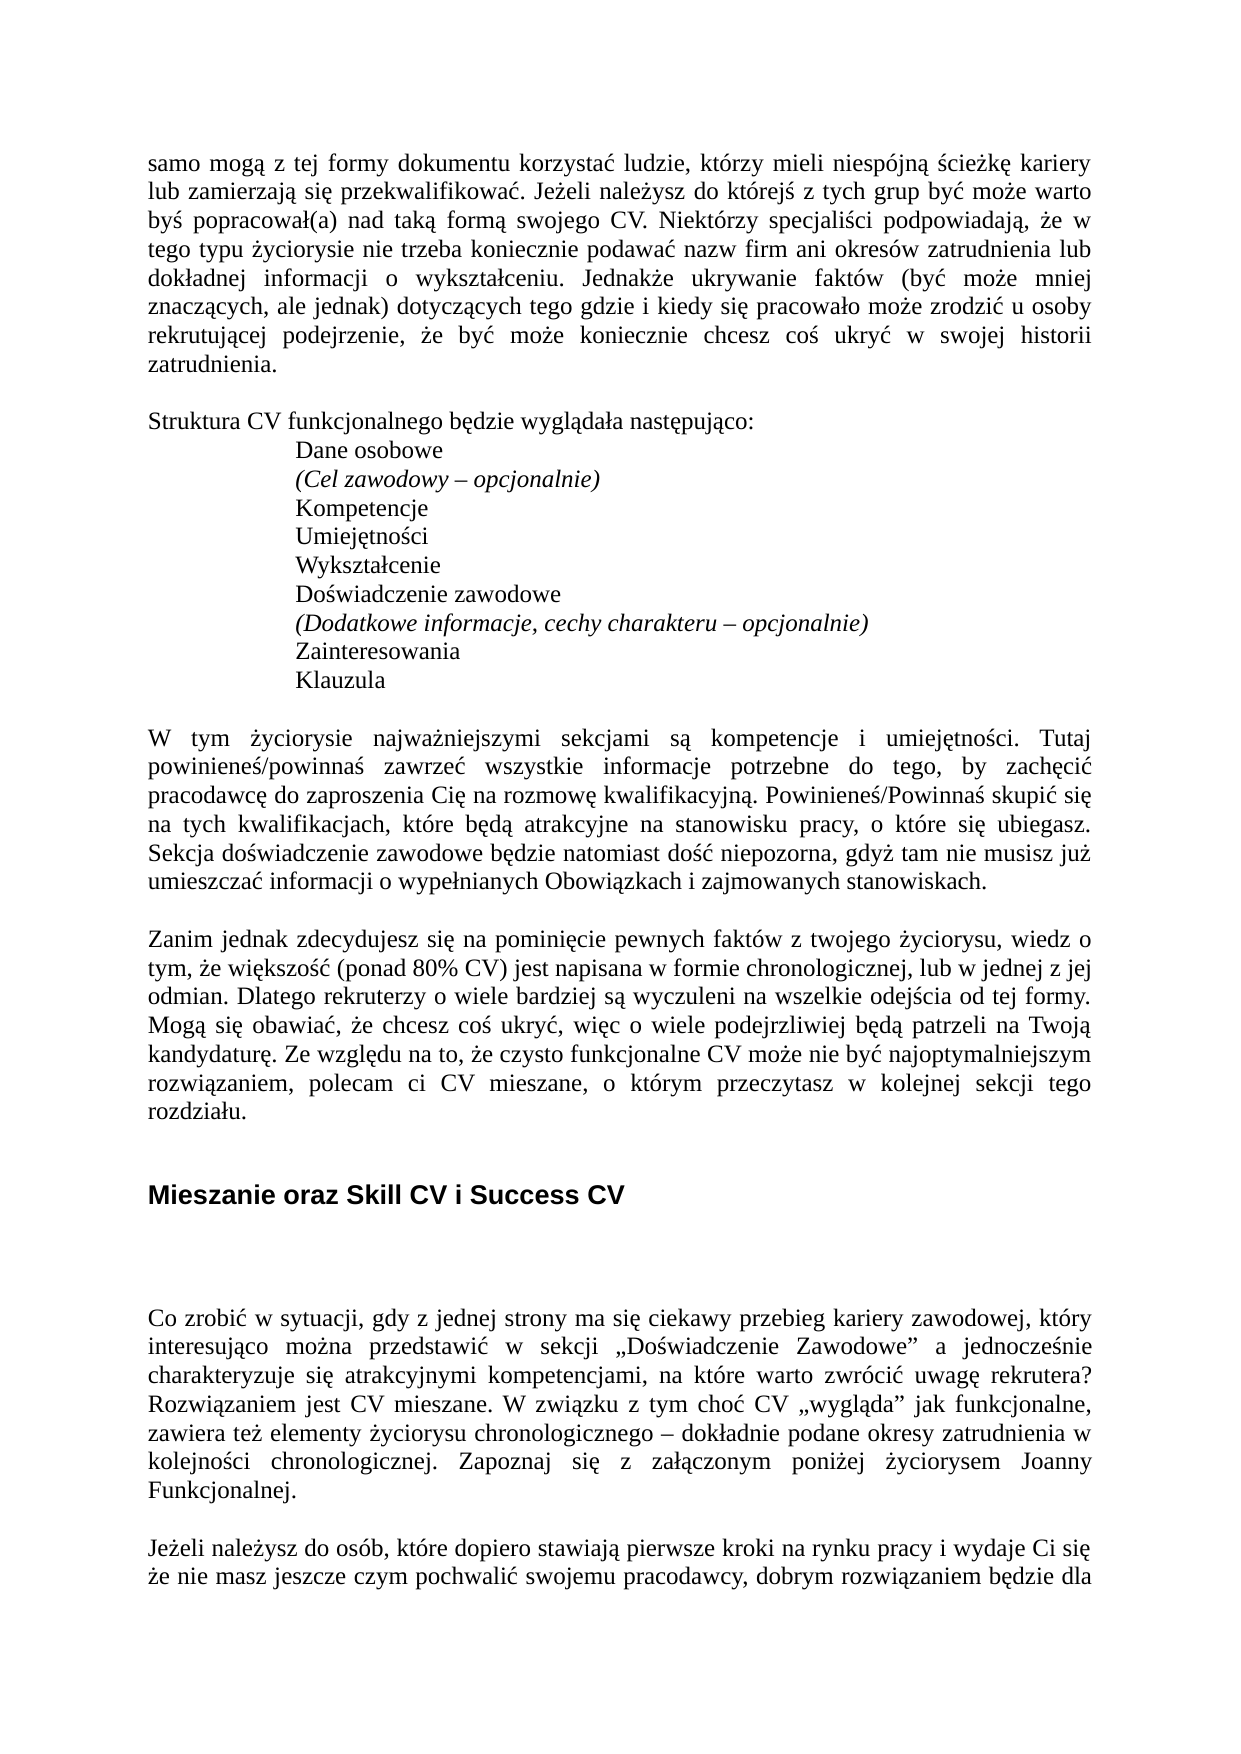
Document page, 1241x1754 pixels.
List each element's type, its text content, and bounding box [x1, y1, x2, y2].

text Doświadczenie zawodowe [148, 579, 1093, 608]
text Struktura CV funkcjonalnego będzie wyglądała następująco: [148, 406, 1093, 435]
subtitle Mieszanie oraz Skill CV i Success CV [148, 1179, 1093, 1210]
text (Dodatkowe informacje, cechy charakteru – opcjonalnie) [148, 608, 1093, 636]
text Klauzula [148, 665, 1093, 694]
text Kompetencje [148, 493, 1093, 521]
text Co zrobić w sytuacji, gdy z jednej strony ma się ciekawy przebieg kariery zawodowej, który interesująco można przedstawić w sekcji „Doświadczenie Zawodowe” a jednocześnie charakteryzuje się atrakcyjnymi kompetencjami, na które warto zwrócić uwagę rekrutera? Rozwiązaniem jest CV mieszane. W związku z tym choć CV „wygląda” jak funkcjonalne, zawiera też elementy życiorysu chronologicznego – dokładnie podane okresy zatrudnienia w kolejności chronologicznej. Zapoznaj się z załączonym poniżej życiorysem Joanny Funkcjonalnej. [148, 1303, 1093, 1504]
text Zanim jednak zdecydujesz się na pominięcie pewnych faktów z twojego życiorysu, wiedz o tym, że większość (ponad 80% CV) jest napisana w formie chronologicznej, lub w jednej z jej odmian. Dlatego rekruterzy o wiele bardziej są wyczuleni na wszelkie odejścia od tej formy. Mogą się obawiać, że chcesz coś ukryć, więc o wiele podejrzliwiej będą patrzeli na Twoją kandydaturę. Ze względu na to, że czysto funkcjonalne CV może nie być najoptymalniejszym rozwiązaniem, polecam ci CV mieszane, o którym przeczytasz w kolejnej sekcji tego rozdziału. [148, 924, 1093, 1125]
text (Cel zawodowy – opcjonalnie) [148, 464, 1093, 493]
text Wykształcenie [148, 550, 1093, 579]
text samo mogą z tej formy dokumentu korzystać ludzie, którzy mieli niespójną ścieżkę kariery lub zamierzają się przekwalifikować. Jeżeli należysz do którejś z tych grup być może warto byś popracował(a) nad taką formą swojego CV. Niektórzy specjaliści podpowiadają, że w tego typu życiorysie nie trzeba koniecznie podawać nazw firm ani okresów zatrudnienia lub dokładnej informacji o wykształceniu. Jednakże ukrywanie faktów (być może mniej znaczących, ale jednak) dotyczących tego gdzie i kiedy się pracowało może zrodzić u osoby rekrutującej podejrzenie, że być może koniecznie chcesz coś ukryć w swojej historii zatrudnienia. [148, 148, 1093, 378]
text Zainteresowania [148, 636, 1093, 665]
text W tym życiorysie najważniejszymi sekcjami są kompetencje i umiejętności. Tutaj powinieneś/powinnaś zawrzeć wszystkie informacje potrzebne do tego, by zachęcić pracodawcę do zaproszenia Cię na rozmowę kwalifikacyjną. Powinieneś/Powinnaś skupić się na tych kwalifikacjach, które będą atrakcyjne na stanowisku pracy, o które się ubiegasz. Sekcja doświadczenie zawodowe będzie natomiast dość niepozorna, gdyż tam nie musisz już umieszczać informacji o wypełnianych Obowiązkach i zajmowanych stanowiskach. [148, 723, 1093, 895]
text Umiejętności [148, 521, 1093, 550]
text Jeżeli należysz do osób, które dopiero stawiają pierwsze kroki na rynku pracy i wydaje Ci się że nie masz jeszcze czym pochwalić swojemu pracodawcy, dobrym rozwiązaniem będzie dla [148, 1533, 1093, 1590]
text Dane osobowe [148, 435, 1093, 464]
